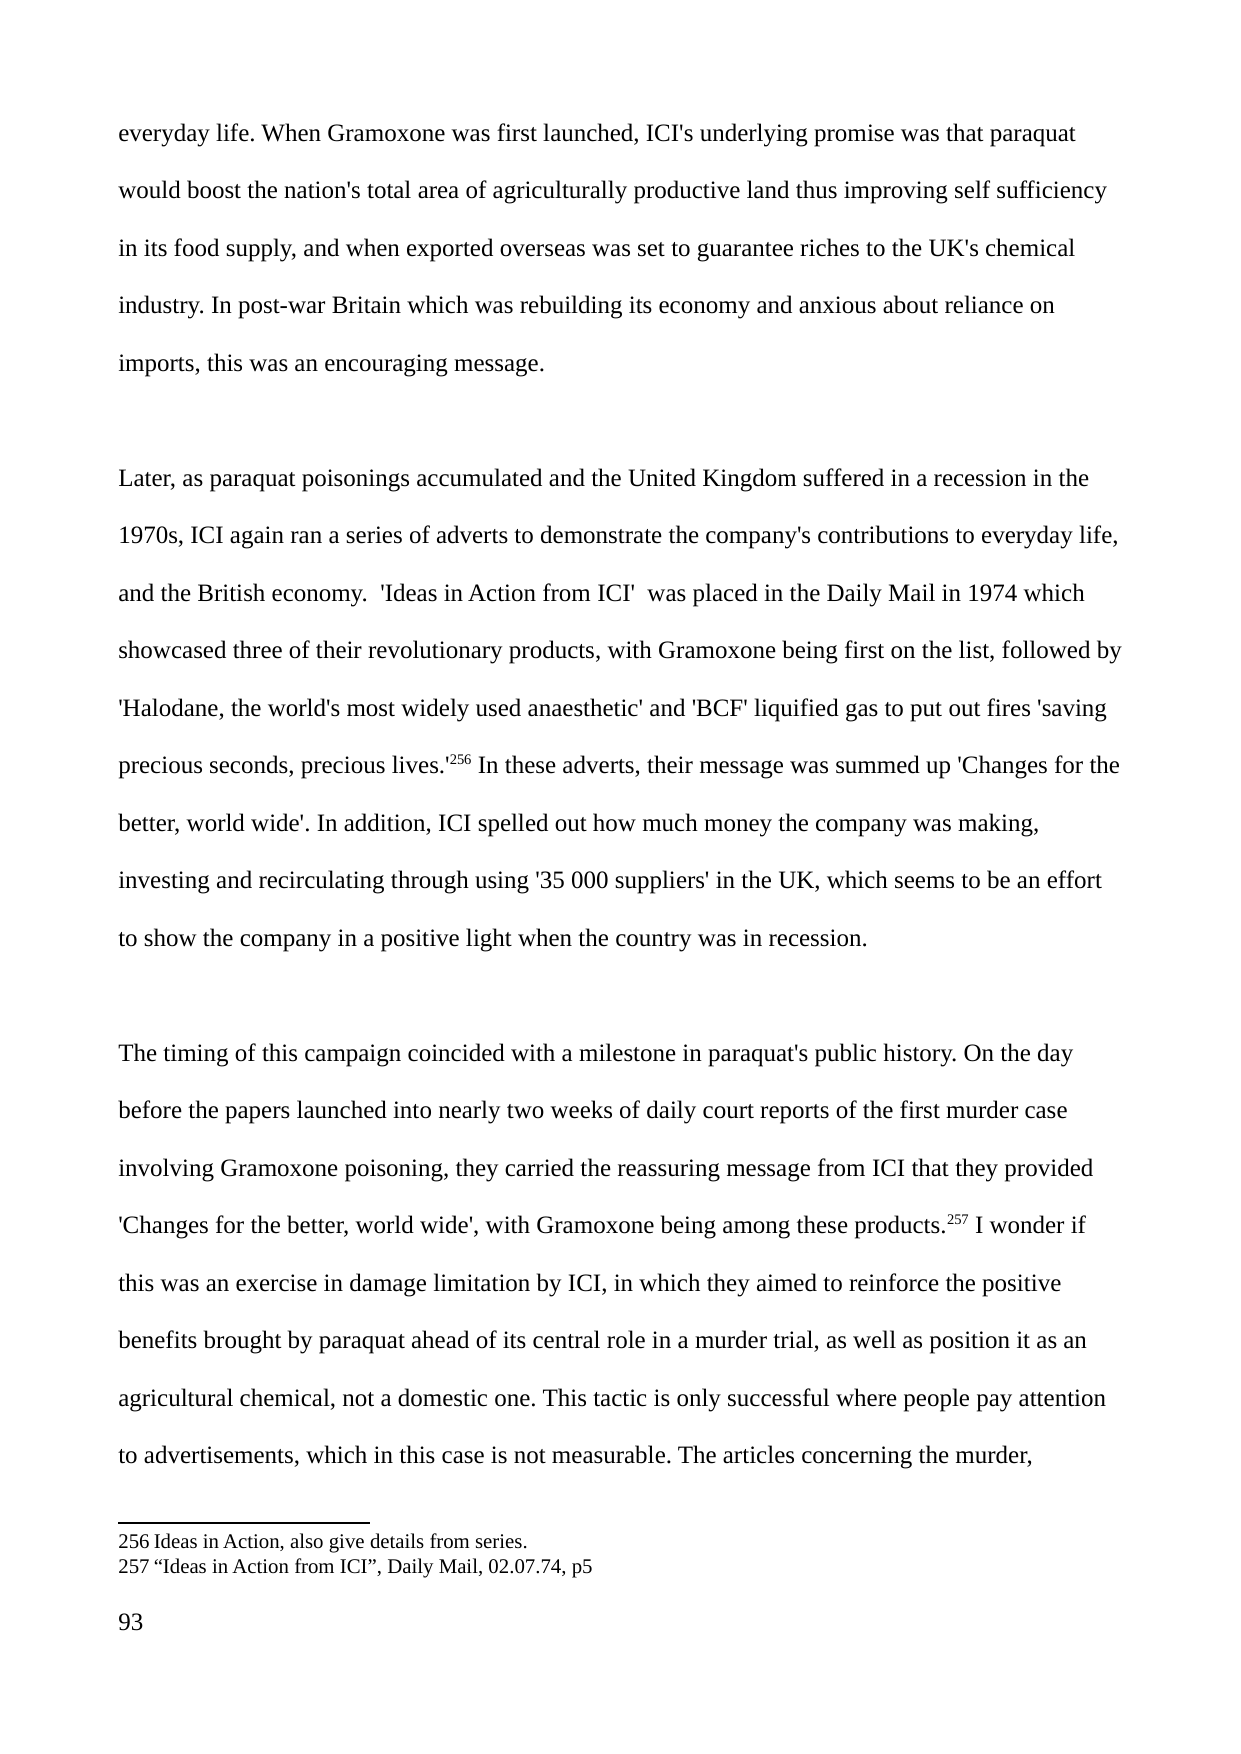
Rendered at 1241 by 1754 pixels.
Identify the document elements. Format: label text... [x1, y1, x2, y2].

text Later, as paraquat poisonings accumulated and the United Kingdom suffered in a recession in the 1970s, ICI again ran a series of adverts to demonstrate the company's contributions to everyday life, and the British economy. 'Ideas in Action from ICI' was placed in the Daily Mail in 1974 which showcased three of their revolutionary products, with Gramoxone being first on the list, followed by 'Halodane, the world's most widely used anaesthetic' and 'BCF' liquified gas to put out fires 'saving precious seconds, precious lives.' In these adverts, their message was summed up 'Changes for the better, world wide'. In addition, ICI spelled out how much money the company was making, investing and recirculating through using '35 000 suppliers' in the UK, which seems to be an effort to show the company in a positive light when the country was in recession. [118, 463, 1122, 952]
text everyday life. When Gramoxone was first launched, ICI's underlying promise was that paraquat would boost the nation's total area of agriculturally productive land thus improving self sufficiency in its food supply, and when exported overseas was set to guarantee riches to the UK's chemical industry. In post-war Britain which was rebuilding its economy and anxious about reliance on imports, this was an encouraging message. [118, 118, 1122, 377]
text The timing of this campaign coincided with a milestone in paraquat's public history. On the day before the papers launched into nearly two weeks of daily court reports of the first murder case involving Gramoxone poisoning, they carried the reassuring message from ICI that they provided 'Changes for the better, world wide', with Gramoxone being among these products. I wonder if this was an exercise in damage limitation by ICI, in which they aimed to reinforce the positive benefits brought by paraquat ahead of its central role in a murder trial, as well as position it as an agricultural chemical, not a domestic one. This tactic is only successful where people pay attention to advertisements, which in this case is not measurable. The articles concerning the murder, [118, 1038, 1122, 1469]
text “Ideas in Action from ICI”, Daily Mail, 02.07.74, p5 [118, 1553, 1122, 1578]
text Ideas in Action, also give details from series. [118, 1529, 1122, 1553]
